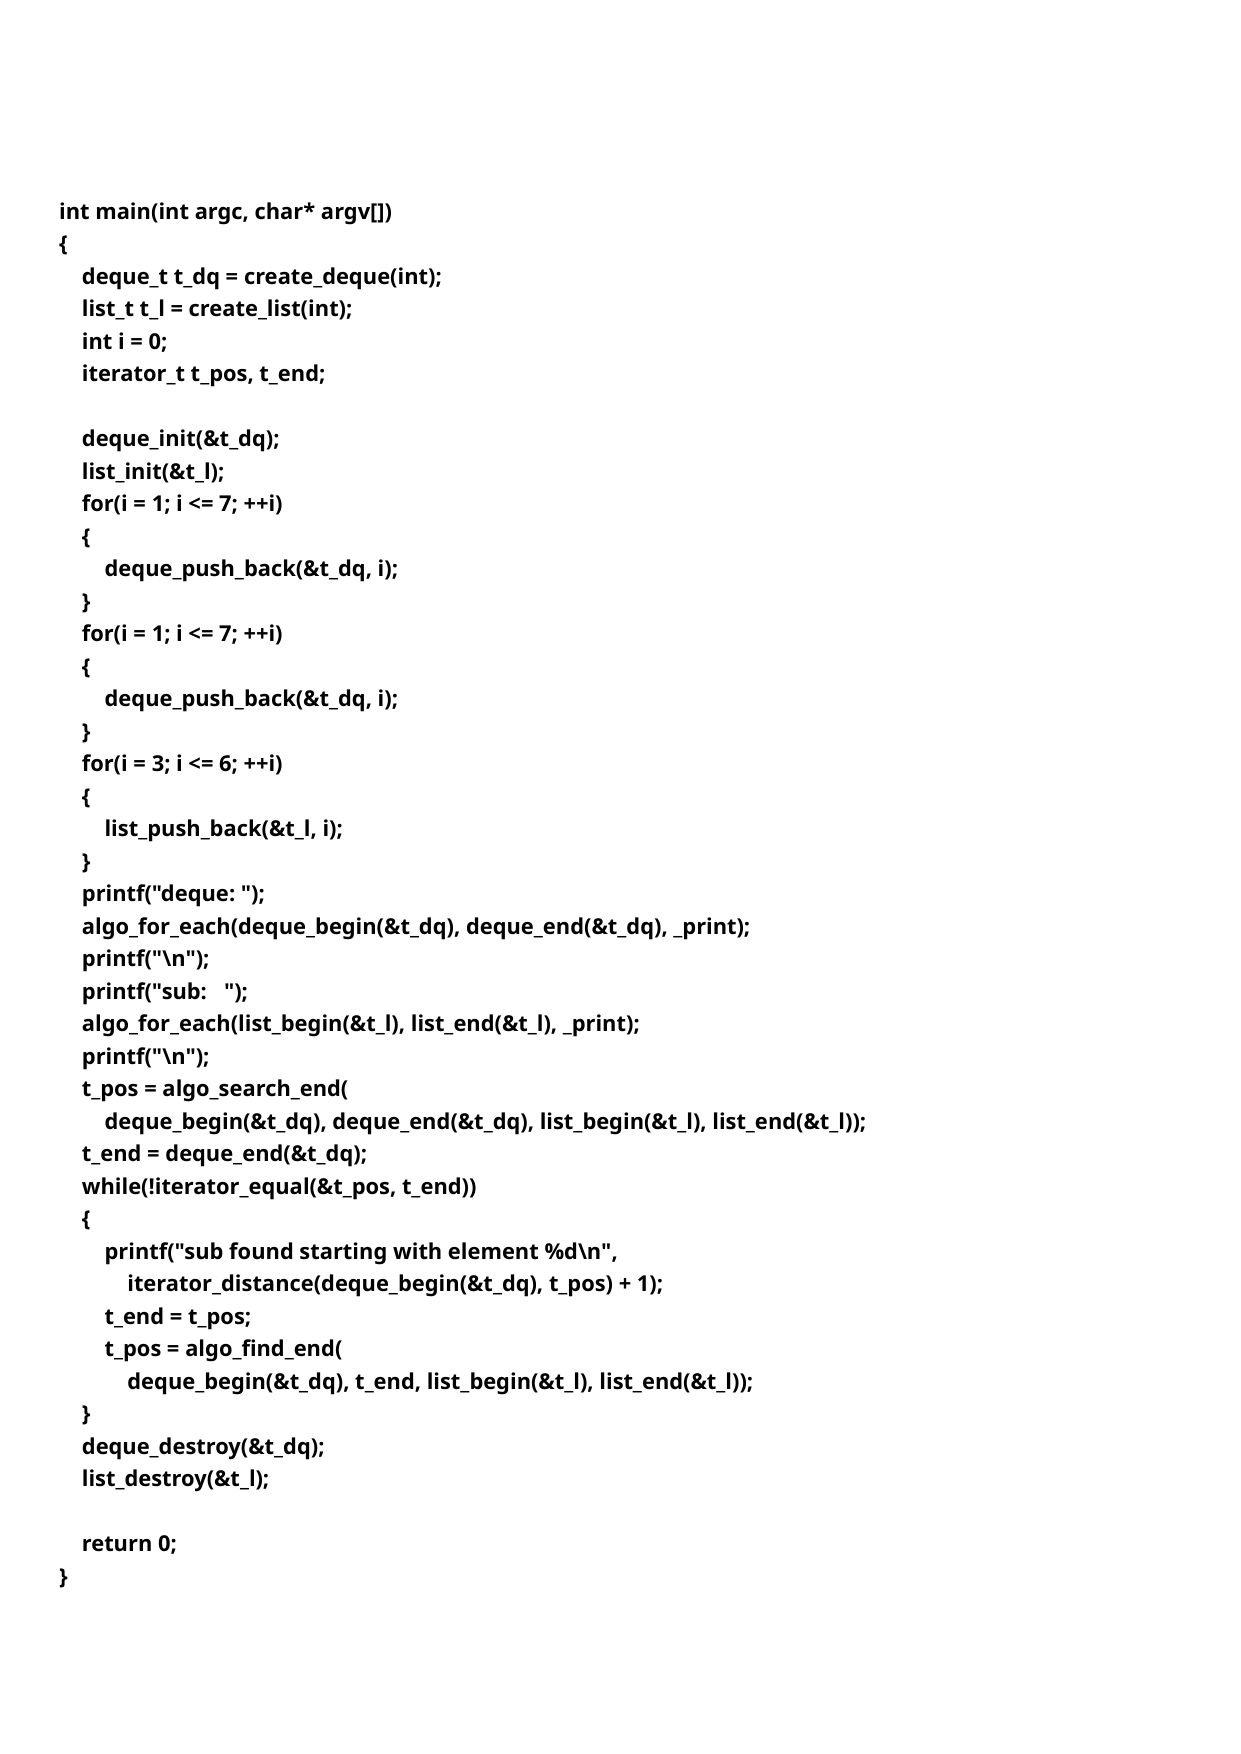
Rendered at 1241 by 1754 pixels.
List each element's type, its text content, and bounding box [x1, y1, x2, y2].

text deque_t t_dq = create_deque(int); [59, 259, 1181, 292]
text algo_for_each(list_begin(&t_l), list_end(&t_l), _print); [59, 1007, 1181, 1039]
text int main(int argc, char* argv[]) [59, 194, 1181, 227]
text deque_init(&t_dq); [59, 422, 1181, 454]
text t_pos = algo_search_end( [59, 1072, 1181, 1104]
text for(i = 3; i <= 6; ++i) [59, 747, 1181, 779]
text } [59, 1397, 1181, 1429]
text iterator_t t_pos, t_end; [59, 357, 1181, 389]
text for(i = 1; i <= 7; ++i) [59, 617, 1181, 649]
text t_pos = algo_find_end( [59, 1332, 1181, 1364]
text { [59, 649, 1181, 682]
text printf("\n"); [59, 942, 1181, 974]
text { [59, 227, 1181, 259]
text } [59, 1559, 1181, 1592]
text { [59, 779, 1181, 812]
text int i = 0; [59, 324, 1181, 357]
text list_t t_l = create_list(int); [59, 292, 1181, 324]
text printf("\n"); [59, 1039, 1181, 1072]
text list_push_back(&t_l, i); [59, 812, 1181, 844]
text printf("sub found starting with element %d\n", [59, 1234, 1181, 1267]
text t_end = deque_end(&t_dq); [59, 1137, 1181, 1169]
text deque_begin(&t_dq), deque_end(&t_dq), list_begin(&t_l), list_end(&t_l)); [59, 1104, 1181, 1137]
text { [59, 519, 1181, 552]
text { [59, 1202, 1181, 1234]
text } [59, 584, 1181, 617]
text } [59, 844, 1181, 877]
text list_init(&t_l); [59, 454, 1181, 487]
text while(!iterator_equal(&t_pos, t_end)) [59, 1169, 1181, 1202]
text algo_for_each(deque_begin(&t_dq), deque_end(&t_dq), _print); [59, 909, 1181, 942]
text printf("deque: "); [59, 877, 1181, 909]
text list_destroy(&t_l); [59, 1462, 1181, 1494]
text iterator_distance(deque_begin(&t_dq), t_pos) + 1); [59, 1267, 1181, 1299]
text deque_push_back(&t_dq, i); [59, 552, 1181, 584]
text deque_begin(&t_dq), t_end, list_begin(&t_l), list_end(&t_l)); [59, 1364, 1181, 1397]
text deque_destroy(&t_dq); [59, 1429, 1181, 1462]
text deque_push_back(&t_dq, i); [59, 682, 1181, 714]
text return 0; [59, 1527, 1181, 1559]
text } [59, 714, 1181, 747]
text printf("sub: "); [59, 974, 1181, 1007]
text for(i = 1; i <= 7; ++i) [59, 487, 1181, 519]
text t_end = t_pos; [59, 1299, 1181, 1332]
